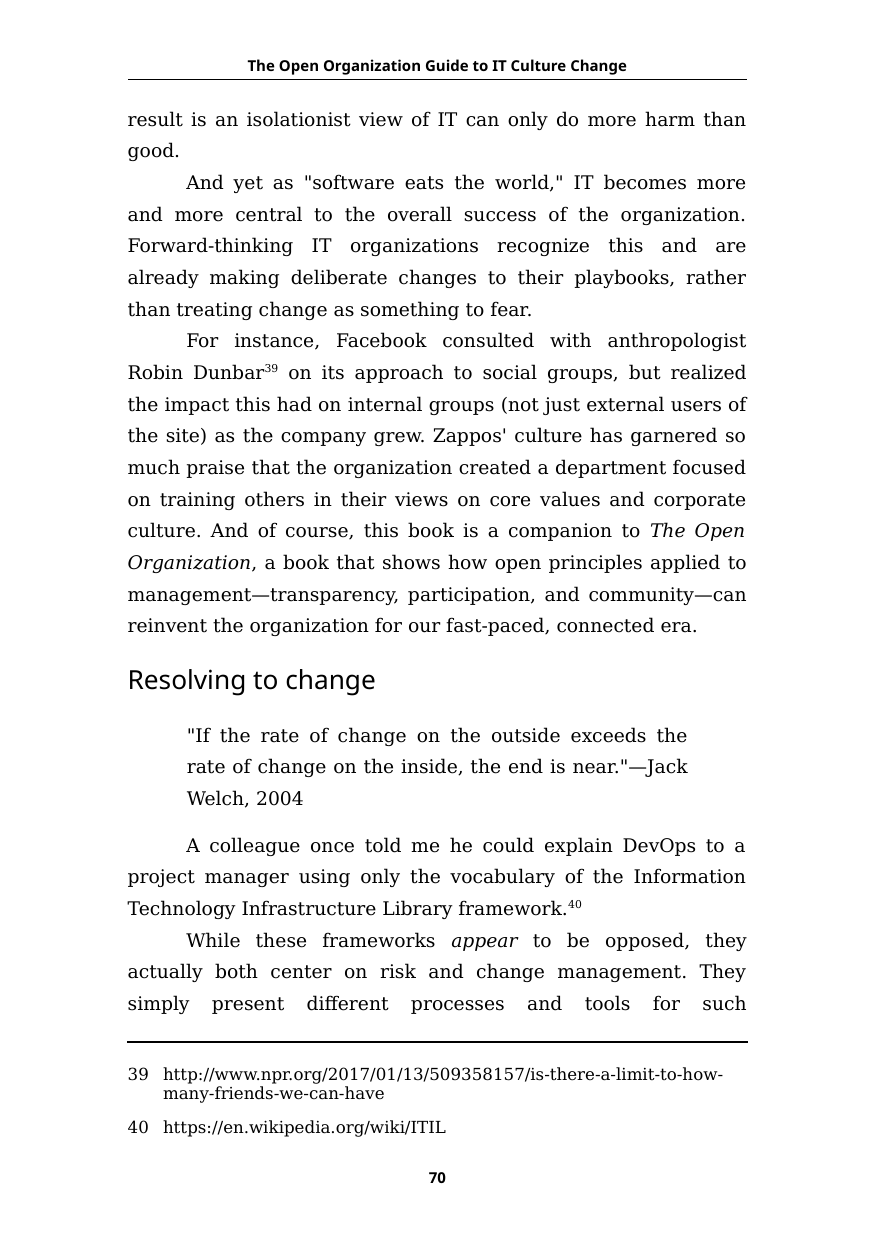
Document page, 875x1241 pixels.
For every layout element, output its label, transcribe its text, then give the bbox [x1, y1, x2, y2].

text https://en.wikipedia.org/wiki/ITIL [127, 1118, 747, 1138]
text result is an isolationist view of IT can only do more harm than good. [127, 109, 747, 162]
text And yet as "software eats the world," IT becomes more and more central to the overall success of the organization. Forward-thinking IT organizations recognize this and are already making deliberate changes to their playbooks, rather than treating change as something to fear. [127, 172, 747, 321]
text "If the rate of change on the outside exceeds the rate of change on the inside, the end is near."—Jack Welch, 2004 [187, 725, 688, 810]
text http://www.npr.org/2017/01/13/509358157/is-there-a-limit-to-how-many-friends-we-can-have [127, 1064, 747, 1103]
text A colleague once told me he could explain DevOps to a project manager using only the vocabulary of the Information Technology Infrastructure Library framework. [127, 835, 747, 920]
text For instance, Facebook consulted with anthropologist Robin Dunbar on its approach to social groups, but realized the impact this had on internal groups (not just external users of the site) as the company grew. Zappos' culture has garnered so much praise that the organization created a department focused on training others in their views on core values and corporate culture. And of course, this book is a companion to The Open Organization, a book that shows how open principles applied to management—transparency, participation, and community—can reinvent the organization for our fast-paced, connected era. [127, 330, 747, 637]
text While these frameworks appear to be opposed, they actually both center on risk and change management. They simply present different processes and tools for such [127, 930, 747, 1015]
subtitle Resolving to change [127, 662, 747, 697]
